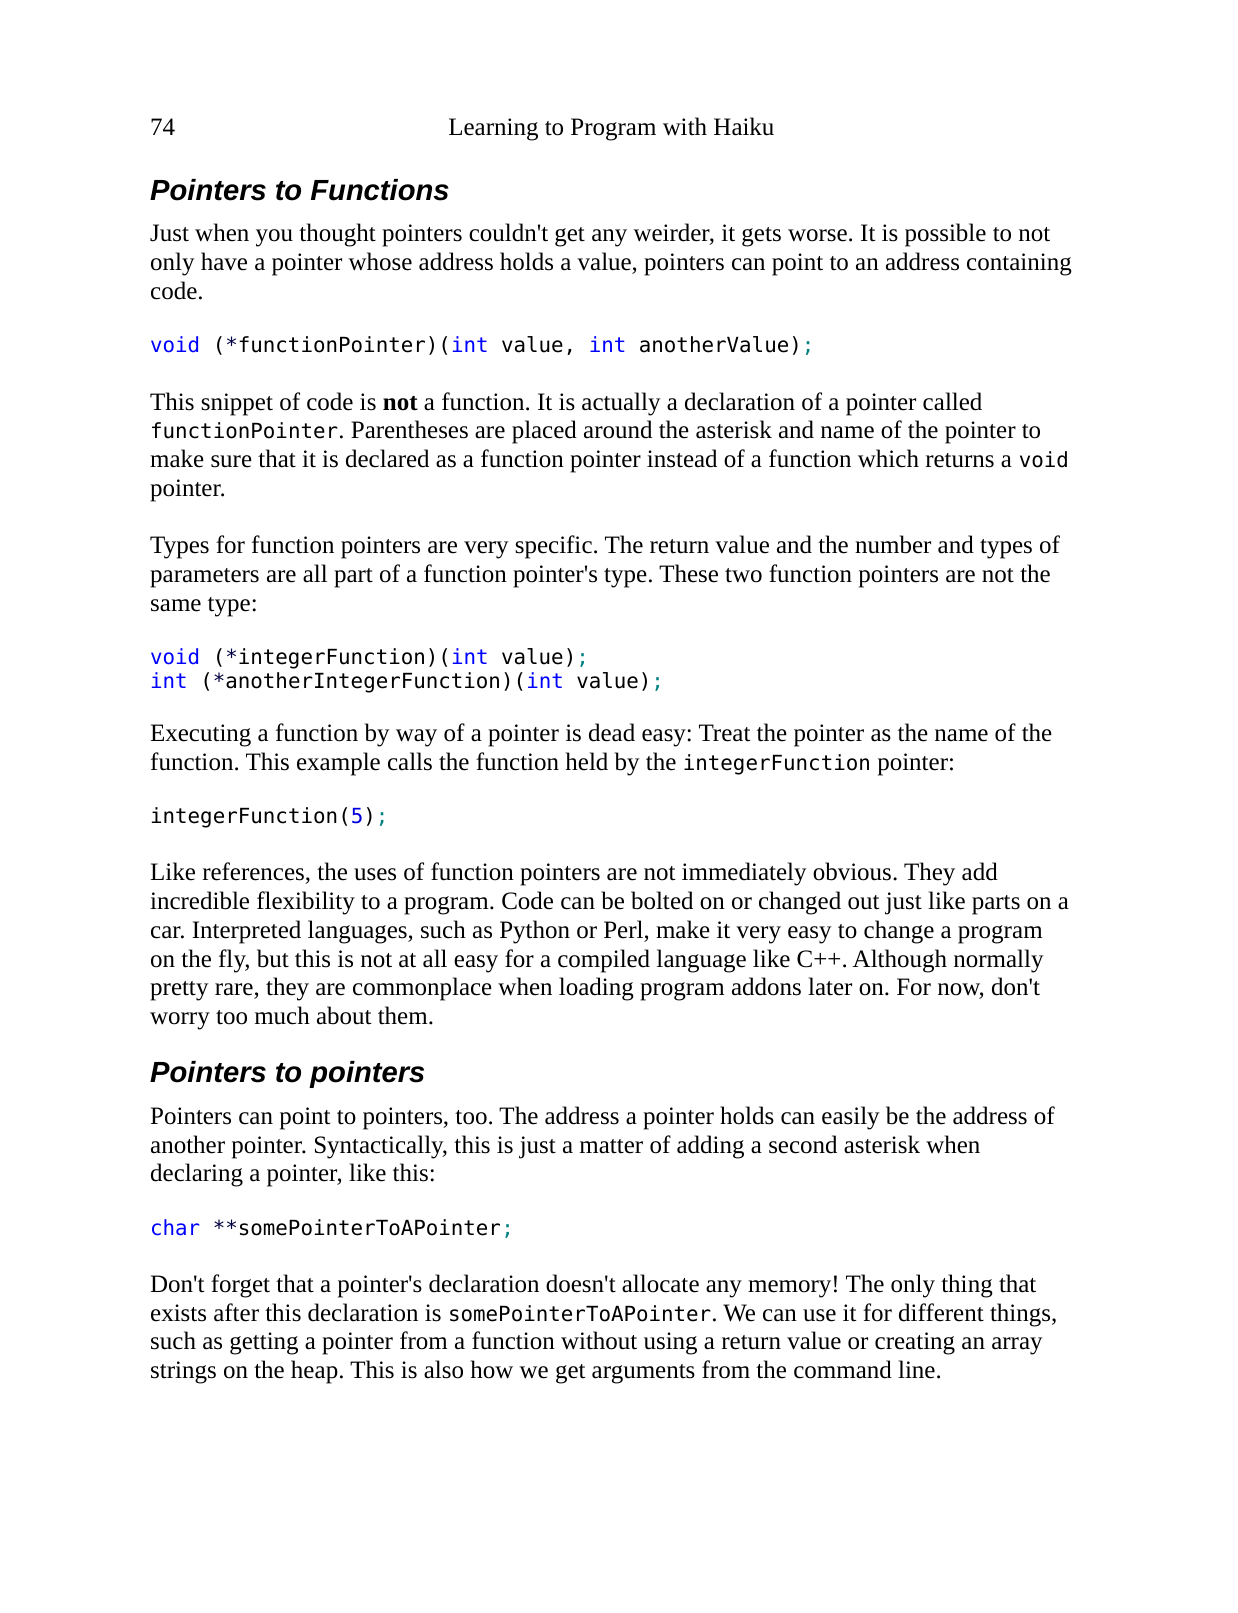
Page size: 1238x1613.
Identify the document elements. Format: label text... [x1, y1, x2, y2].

text Executing a function by way of a pointer is dead easy: Treat the pointer as the name of the function. This example calls the function held by the integerFunction pointer: [150, 718, 1072, 776]
text void (*integerFunction)(int value); [150, 645, 1072, 669]
text char **somePointerToAPointer; [150, 1216, 1072, 1240]
text This snippet of code is not a function. It is actually a declaration of a pointer called functionPointer. Parentheses are placed around the asterisk and name of the pointer to make sure that it is declared as a function pointer instead of a function which returns a void pointer. [150, 387, 1072, 502]
text Just when you thought pointers couldn't get any weirder, it gets worse. It is possible to not only have a pointer whose address holds a value, pointers can point to an address containing code. [150, 218, 1072, 305]
text Don't forget that a pointer's declaration doesn't allocate any memory! The only thing that exists after this declaration is somePointerToAPointer. We can use it for different things, such as getting a pointer from a function without using a return value or creating an array strings on the heap. This is also how we get arguments from the command line. [150, 1269, 1072, 1384]
text int (*anotherIntegerFunction)(int value); [150, 669, 1072, 694]
text Types for function pointers are very specific. The return value and the number and types of parameters are all part of a function pointer's type. These two function pointers are not the same type: [150, 530, 1072, 617]
text Like references, the uses of function pointers are not immediately obvious. They add incredible flexibility to a program. Code can be bolted on or changed out just like parts on a car. Interpreted languages, such as Python or Perl, make it very easy to change a program on the fly, but this is not at all easy for a compiled language like C++. Although normally pretty rare, they are commonplace when loading program addons later on. For now, don't worry too much about them. [150, 857, 1072, 1030]
subtitle Pointers to Functions [150, 172, 1072, 206]
text integerFunction(5); [150, 804, 1072, 829]
text Pointers can point to pointers, too. The address a pointer holds can easily be the address of another pointer. Syntactically, this is just a matter of adding a second asterisk when declaring a pointer, like this: [150, 1101, 1072, 1187]
subtitle Pointers to pointers [150, 1055, 1072, 1088]
text void (*functionPointer)(int value, int anotherValue); [150, 333, 1072, 358]
